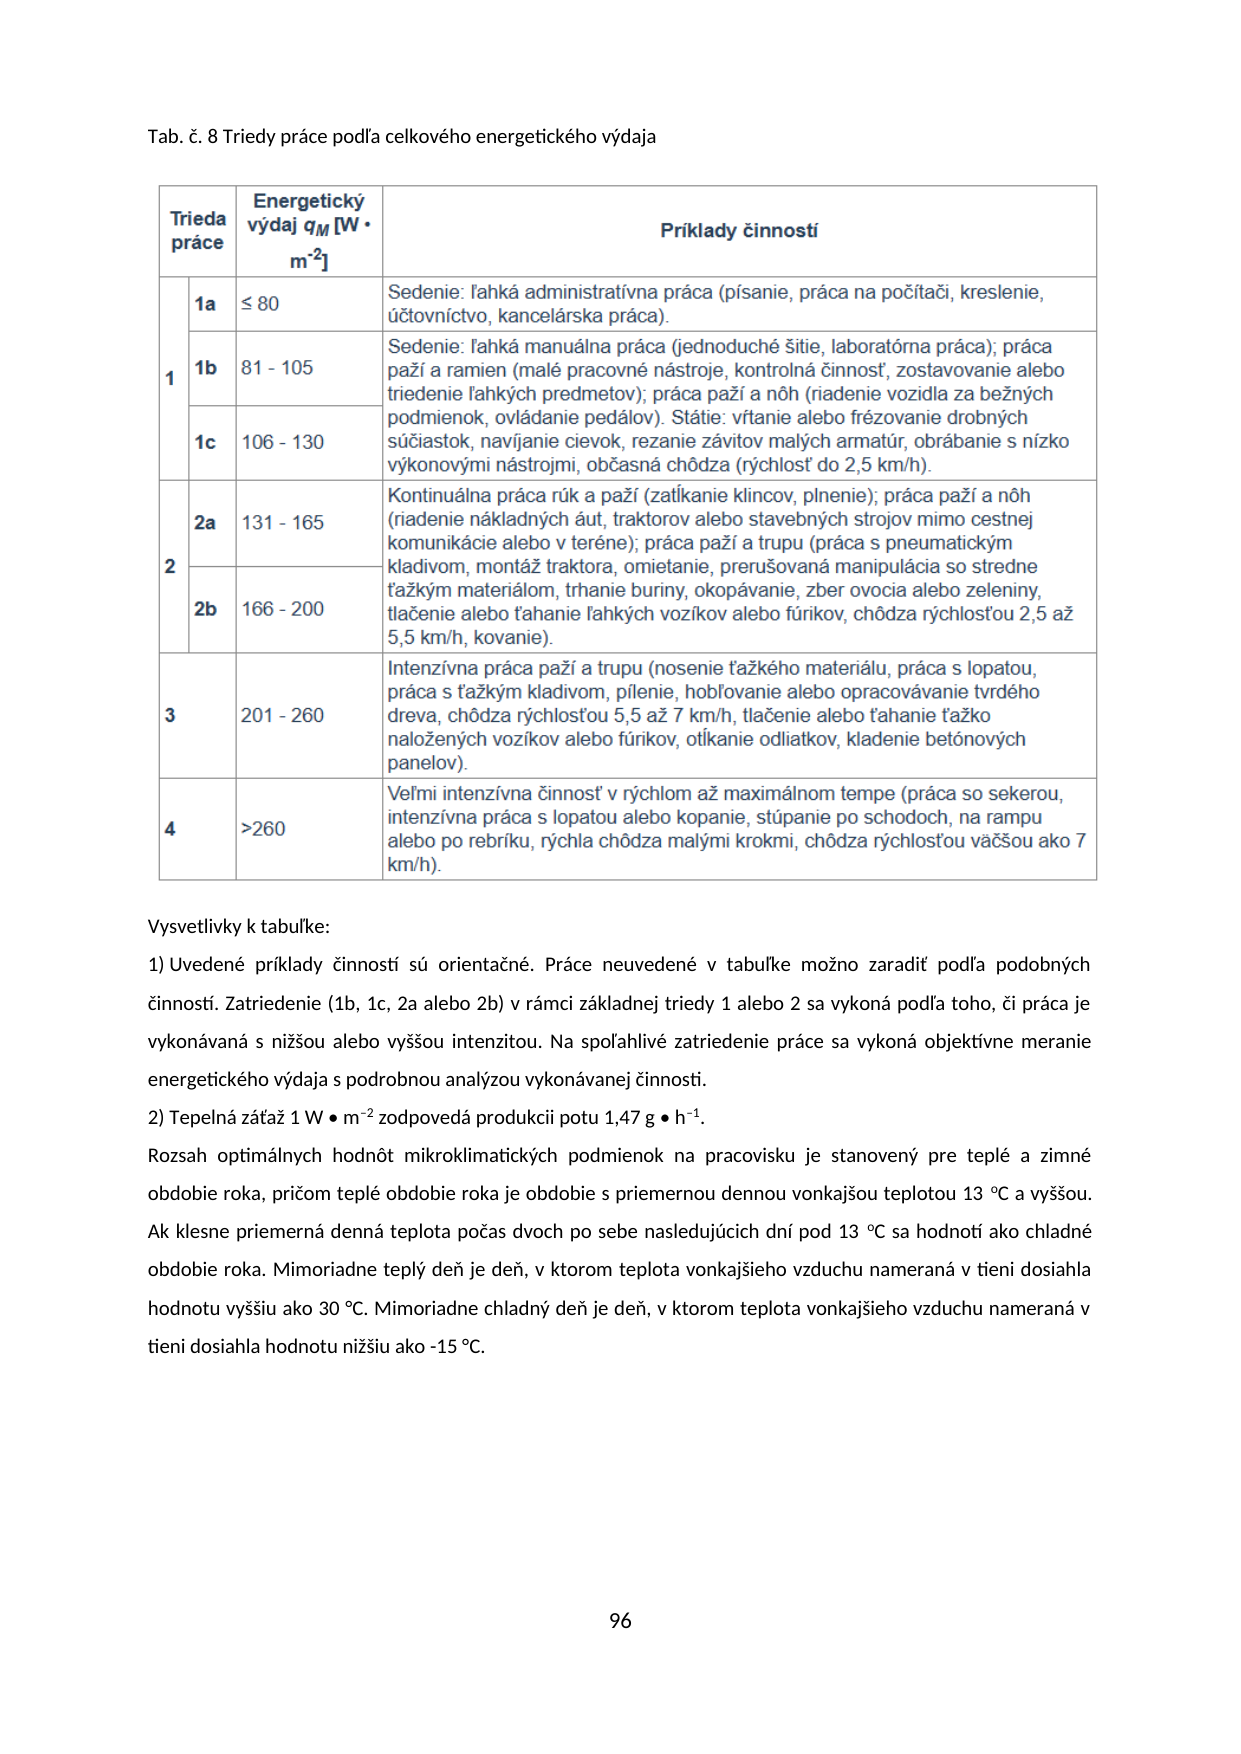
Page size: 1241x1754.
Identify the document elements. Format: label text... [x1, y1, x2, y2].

text Tab. č. 8 Triedy práce podľa celkového energetického výdaja [148, 123, 1093, 148]
text Vysvetlivky k tabuľke: [148, 913, 1093, 939]
text Rozsah optimálnych hodnôt mikroklimatických podmienok na pracovisku je stanovený pre teplé a zimné obdobie roka, pričom teplé obdobie roka je obdobie s priemernou dennou vonkajšou teplotou 13 oC a vyššou. Ak klesne priemerná denná teplota počas dvoch po sebe nasledujúcich dní pod 13 oC sa hodnotí ako chladné obdobie roka. Mimoriadne teplý deň je deň, v ktorom teplota vonkajšieho vzduchu nameraná v tieni dosiahla hodnotu vyššiu ako 30 °C. Mimoriadne chladný deň je deň, v ktorom teplota vonkajšieho vzduchu nameraná v tieni dosiahla hodnotu nižšiu ako -15 °C. [148, 1142, 1093, 1358]
text 2) Tepelná záťaž 1 W • m–2 zodpovedá produkcii potu 1,47 g • h–1. [148, 1104, 1093, 1129]
text 1) Uvedené príklady činností sú orientačné. Práce neuvedené v tabuľke možno zaradiť podľa podobných činností. Zatriedenie (1b, 1c, 2a alebo 2b) v rámci základnej triedy 1 alebo 2 sa vykoná podľa toho, či práca je vykonávaná s nižšou alebo vyššou intenzitou. Na spoľahlivé zatriedenie práce sa vykoná objektívne meranie energetického výdaja s podrobnou analýzou vykonávanej činnosti. [148, 952, 1093, 1091]
